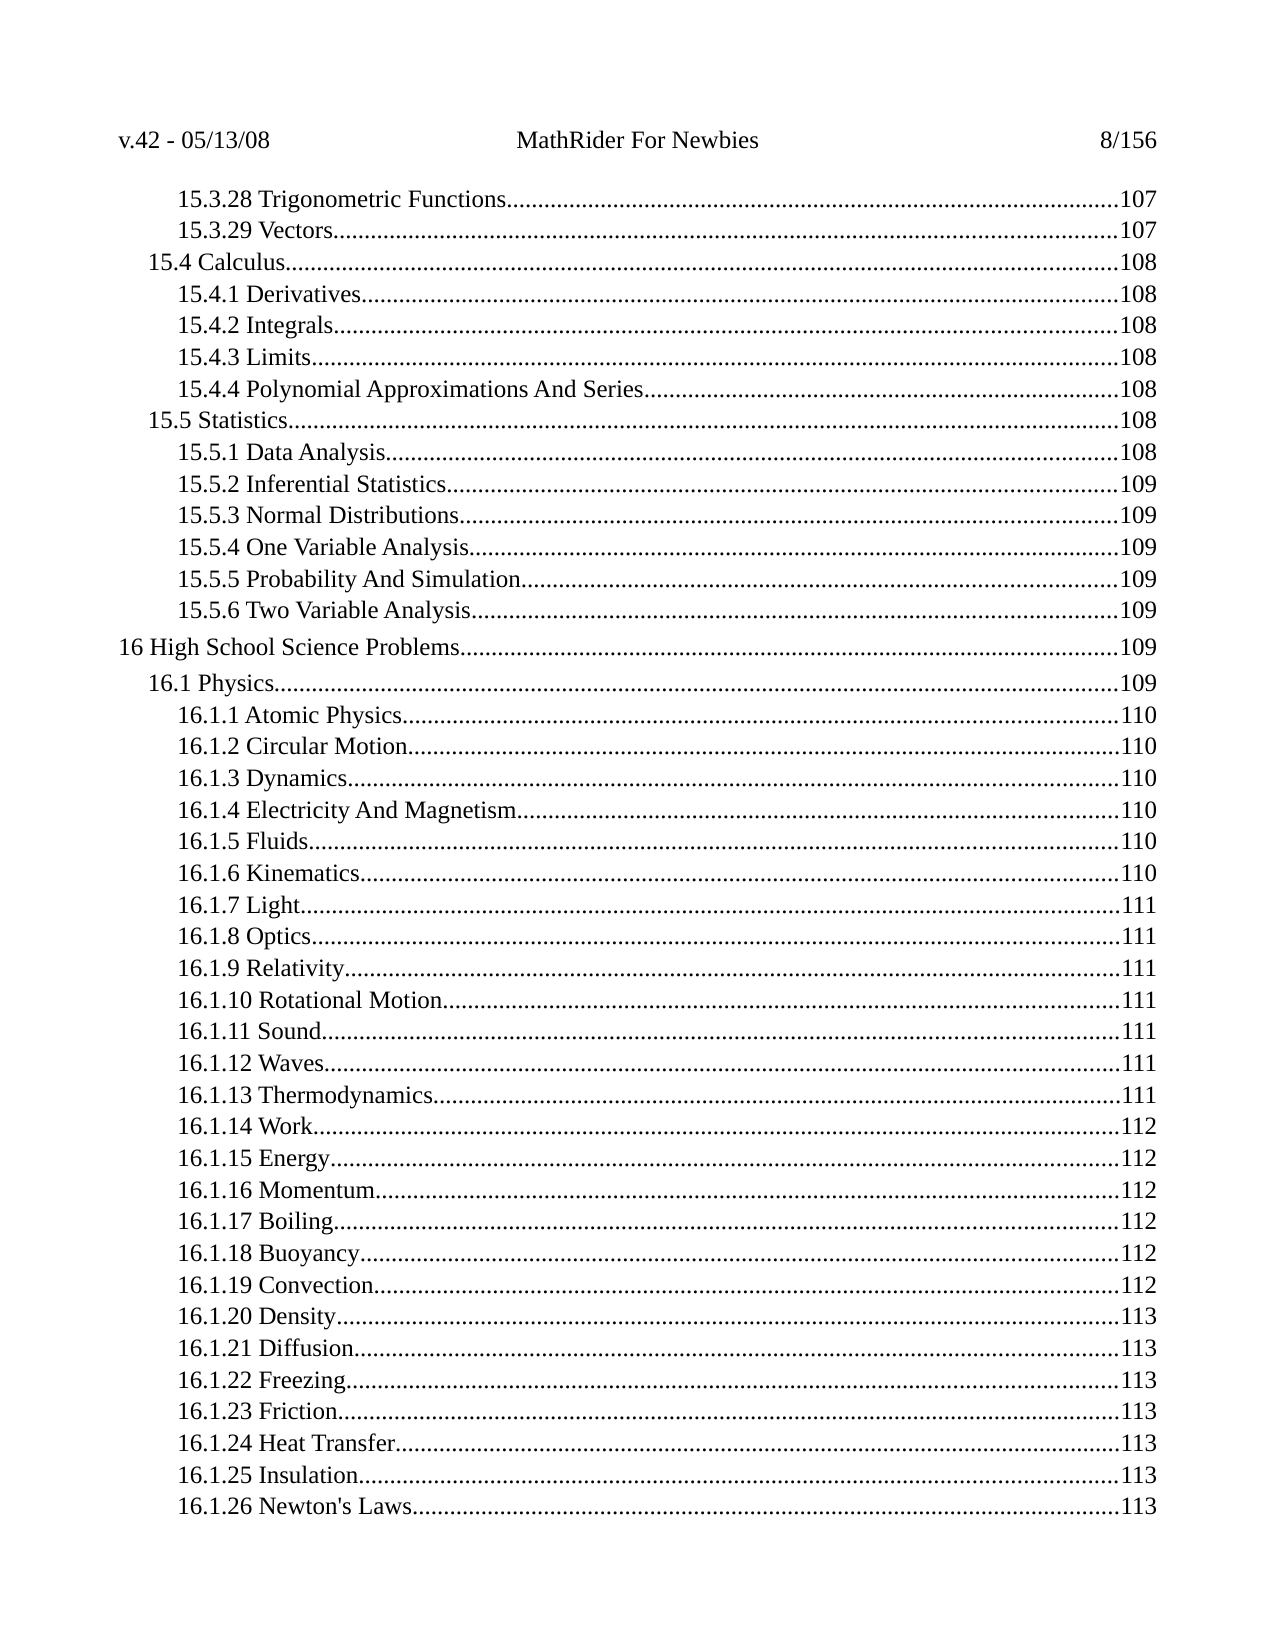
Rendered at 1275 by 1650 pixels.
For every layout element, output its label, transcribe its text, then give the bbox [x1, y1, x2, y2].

text 16.1.13 Thermodynamics 111 [177, 1080, 1157, 1108]
text 15.5.6 Two Variable Analysis 109 [177, 596, 1157, 624]
text 16.1 Physics 109 [148, 668, 1157, 697]
text 16.1.23 Friction 113 [177, 1396, 1157, 1425]
text 15.5.3 Normal Distributions 109 [177, 501, 1157, 529]
text 16.1.8 Optics 111 [177, 921, 1157, 950]
text 16.1.3 Dynamics 110 [177, 763, 1157, 792]
text 16.1.25 Insulation 113 [177, 1460, 1157, 1488]
text 16.1.5 Fluids 110 [177, 826, 1157, 855]
text 16.1.10 Rotational Motion 111 [177, 985, 1157, 1013]
text 15.5.4 One Variable Analysis 109 [177, 532, 1157, 561]
text 16.1.7 Light 111 [177, 890, 1157, 918]
text 16.1.21 Diffusion 113 [177, 1333, 1157, 1362]
text 16.1.2 Circular Motion 110 [177, 731, 1157, 760]
text 15.5.5 Probability And Simulation 109 [177, 564, 1157, 593]
text 16.1.19 Convection 112 [177, 1270, 1157, 1298]
text 16.1.6 Kinematics 110 [177, 858, 1157, 887]
text 16.1.20 Density 113 [177, 1301, 1157, 1330]
text 16.1.17 Boiling 112 [177, 1206, 1157, 1235]
text 16 High School Science Problems 109 [118, 632, 1157, 661]
text 16.1.26 Newton's Laws 113 [177, 1491, 1157, 1520]
text 16.1.18 Buoyancy 112 [177, 1238, 1157, 1267]
text 15.4.2 Integrals 108 [177, 311, 1157, 339]
text 15.5 Statistics 108 [148, 406, 1157, 434]
text 15.5.2 Inferential Statistics 109 [177, 469, 1157, 498]
text 16.1.4 Electricity And Magnetism 110 [177, 795, 1157, 823]
text 16.1.11 Sound 111 [177, 1016, 1157, 1045]
text 15.4.4 Polynomial Approximations And Series 108 [177, 374, 1157, 403]
text 16.1.14 Work 112 [177, 1111, 1157, 1140]
text 16.1.16 Momentum 112 [177, 1175, 1157, 1203]
text 16.1.22 Freezing 113 [177, 1365, 1157, 1393]
text 16.1.9 Relativity 111 [177, 953, 1157, 982]
text 16.1.15 Energy 112 [177, 1143, 1157, 1172]
text 16.1.1 Atomic Physics 110 [177, 700, 1157, 728]
text 16.1.24 Heat Transfer 113 [177, 1428, 1157, 1457]
text 15.3.29 Vectors 107 [177, 216, 1157, 244]
text 15.3.28 Trigonometric Functions 107 [177, 184, 1157, 213]
text 15.4 Calculus 108 [148, 247, 1157, 276]
text 15.4.3 Limits 108 [177, 342, 1157, 371]
text 16.1.12 Waves 111 [177, 1048, 1157, 1077]
text 15.4.1 Derivatives 108 [177, 279, 1157, 308]
text 15.5.1 Data Analysis 108 [177, 437, 1157, 466]
